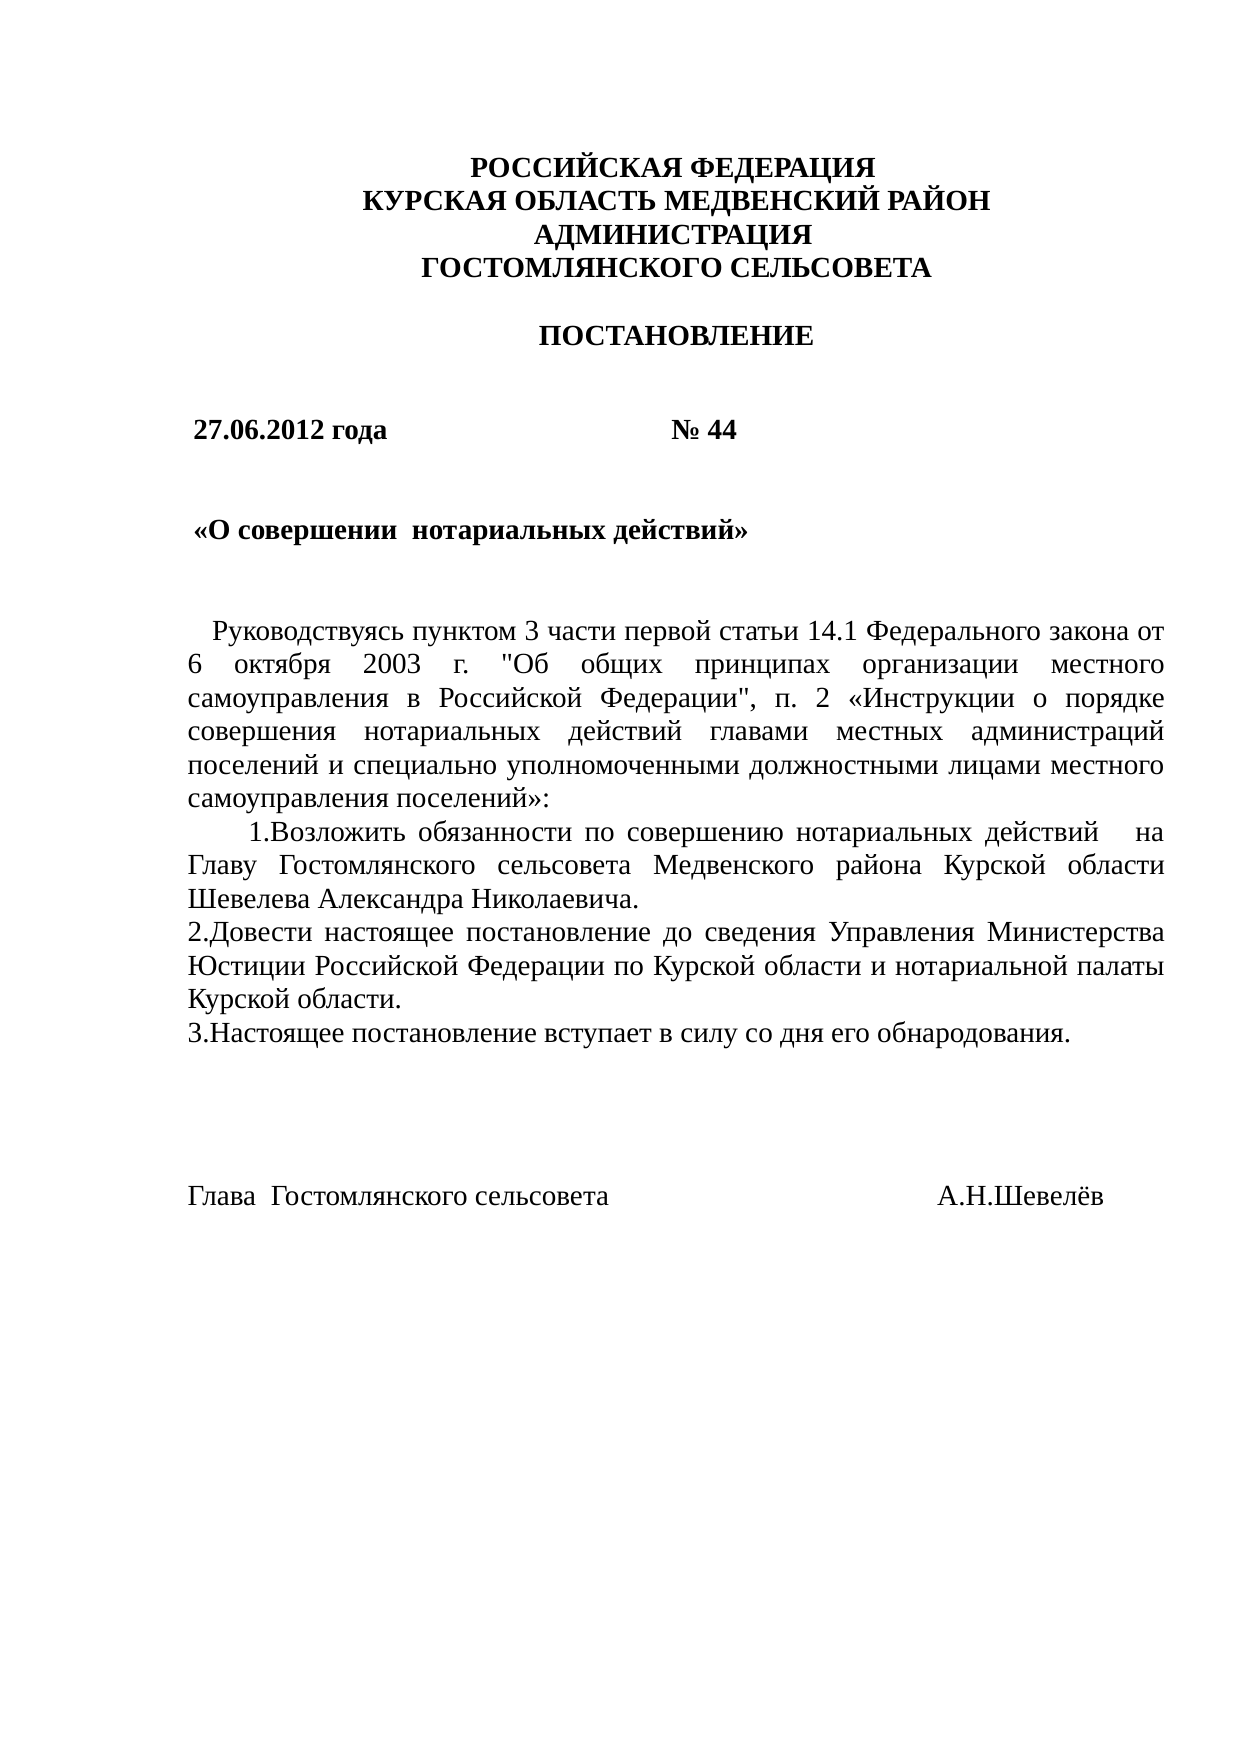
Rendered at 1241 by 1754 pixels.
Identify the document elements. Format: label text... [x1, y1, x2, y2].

text Глава Гостомлянского сельсовета А.Н.Шевелёв [187, 1178, 1166, 1212]
text «О совершении нотариальных действий» [193, 513, 1155, 546]
text РОССИЙСКАЯ ФЕДЕРАЦИЯ [187, 150, 1166, 183]
text 2.Довести настоящее постановление до сведения Управления Министерства Юстиции Российской Федерации по Курской области и нотариальной палаты Курской области. [187, 914, 1166, 1015]
text 3.Настоящее постановление вступает в силу со дня его обнародования. [187, 1015, 1166, 1049]
text ПОСТАНОВЛЕНИЕ [187, 318, 1166, 351]
text Руководствуясь пунктом 3 части первой статьи 14.1 Федерального закона от 6 октября 2003 г. "Об общих принципах организации местного самоуправления в Российской Федерации", п. 2 «Инструкции о порядке совершения нотариальных действий главами местных администраций поселений и специально уполномоченными должностными лицами местного самоуправления поселений»: [187, 613, 1166, 814]
text ГОСТОМЛЯНСКОГО СЕЛЬСОВЕТА [187, 251, 1166, 284]
text КУРСКАЯ ОБЛАСТЬ МЕДВЕНСКИЙ РАЙОН [187, 183, 1166, 217]
text 27.06.2012 года № 44 [193, 413, 1155, 446]
text 1.Возложить обязанности по совершению нотариальных действий на Главу Гостомлянского сельсовета Медвенского района Курской области Шевелева Александра Николаевича. [187, 814, 1166, 914]
text АДМИНИСТРАЦИЯ [187, 217, 1166, 251]
